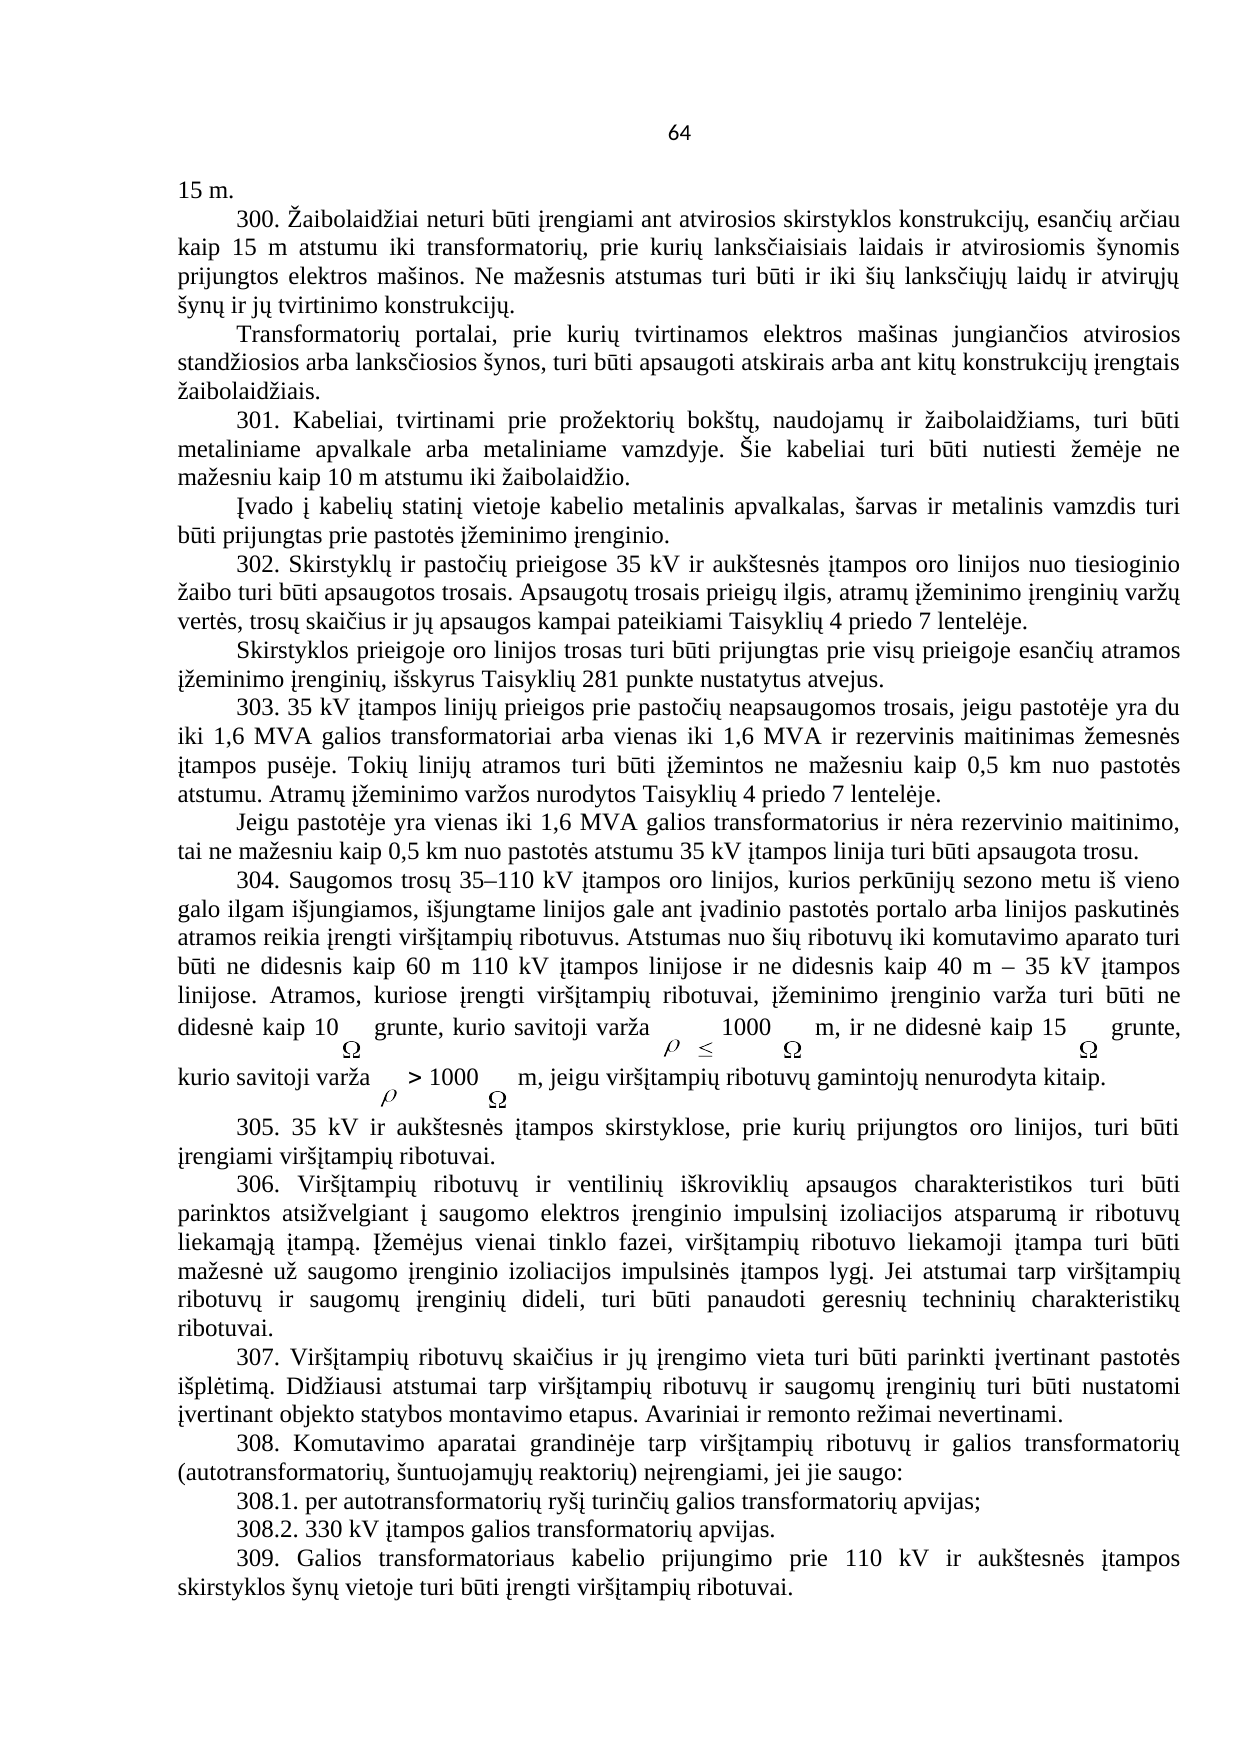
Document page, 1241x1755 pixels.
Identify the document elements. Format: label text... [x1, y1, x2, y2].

text 301. Kabeliai, tvirtinami prie prožektorių bokštų, naudojamų ir žaibolaidžiams, turi būti metaliniame apvalkale arba metaliniame vamzdyje. Šie kabeliai turi būti nutiesti žemėje ne mažesniu kaip 10 m atstumu iki žaibolaidžio. [177, 405, 1181, 491]
text 308.1. per autotransformatorių ryšį turinčių galios transformatorių apvijas; [177, 1486, 1181, 1514]
text 309. Galios transformatoriaus kabelio prijungimo prie 110 kV ir aukštesnės įtampos skirstyklos šynų vietoje turi būti įrengti viršįtampių ribotuvai. [177, 1543, 1181, 1601]
text 302. Skirstyklų ir pastočių prieigose 35 kV ir aukštesnės įtampos oro linijos nuo tiesioginio žaibo turi būti apsaugotos trosais. Apsaugotų trosais prieigų ilgis, atramų įžeminimo įrenginių varžų vertės, trosų skaičius ir jų apsaugos kampai pateikiami Taisyklių 4 priedo 7 lentelėje. [177, 549, 1181, 635]
text 300. Žaibolaidžiai neturi būti įrengiami ant atvirosios skirstyklos konstrukcijų, esančių arčiau kaip 15 m atstumu iki transformatorių, prie kurių lanksčiaisiais laidais ir atvirosiomis šynomis prijungtos elektros mašinos. Ne mažesnis atstumas turi būti ir iki šių lanksčiųjų laidų ir atvirųjų šynų ir jų tvirtinimo konstrukcijų. [177, 204, 1181, 319]
text Skirstyklos prieigoje oro linijos trosas turi būti prijungtas prie visų prieigoje esančių atramos įžeminimo įrenginių, išskyrus Taisyklių 281 punkte nustatytus atvejus. [177, 635, 1181, 692]
text 307. Viršįtampių ribotuvų skaičius ir jų įrengimo vieta turi būti parinkti įvertinant pastotės išplėtimą. Didžiausi atstumai tarp viršįtampių ribotuvų ir saugomų įrenginių turi būti nustatomi įvertinant objekto statybos montavimo etapus. Avariniai ir remonto režimai nevertinami. [177, 1342, 1181, 1428]
text Įvado į kabelių statinį vietoje kabelio metalinis apvalkalas, šarvas ir metalinis vamzdis turi būti prijungtas prie pastotės įžeminimo įrenginio. [177, 491, 1181, 549]
text Jeigu pastotėje yra vienas iki 1,6 MVA galios transformatorius ir nėra rezervinio maitinimo, tai ne mažesniu kaip 0,5 km nuo pastotės atstumu 35 kV įtampos linija turi būti apsaugota trosu. [177, 807, 1181, 865]
text 308.2. 330 kV įtampos galios transformatorių apvijas. [177, 1514, 1181, 1543]
text 15 m. [177, 175, 1181, 204]
text 304. Saugomos trosų 35–110 kV įtampos oro linijos, kurios perkūnijų sezono metu iš vieno galo ilgam išjungiamos, išjungtame linijos gale ant įvadinio pastotės portalo arba linijos paskutinės atramos reikia įrengti viršįtampių ribotuvus. Atstumas nuo šių ribotuvų iki komutavimo aparato turi būti ne didesnis kaip 60 m 110 kV įtampos linijose ir ne didesnis kaip 40 m – 35 kV įtampos linijose. Atramos, kuriose įrengti viršįtampių ribotuvai, įžeminimo įrenginio varža turi būti ne didesnė kaip 10 grunte, kurio savitoji varža 1000 m, ir ne didesnė kaip 15 grunte, kurio savitoji varža  1000 m, jeigu viršįtampių ribotuvų gamintojų nenurodyta kitaip. [177, 865, 1181, 1112]
text 305. 35 kV ir aukštesnės įtampos skirstyklose, prie kurių prijungtos oro linijos, turi būti įrengiami viršįtampių ribotuvai. [177, 1112, 1181, 1169]
text Transformatorių portalai, prie kurių tvirtinamos elektros mašinas jungiančios atvirosios standžiosios arba lanksčiosios šynos, turi būti apsaugoti atskirais arba ant kitų konstrukcijų įrengtais žaibolaidžiais. [177, 319, 1181, 405]
text 306. Viršįtampių ribotuvų ir ventilinių iškroviklių apsaugos charakteristikos turi būti parinktos atsižvelgiant į saugomo elektros įrenginio impulsinį izoliacijos atsparumą ir ribotuvų liekamąją įtampą. Įžemėjus vienai tinklo fazei, viršįtampių ribotuvo liekamoji įtampa turi būti mažesnė už saugomo įrenginio izoliacijos impulsinės įtampos lygį. Jei atstumai tarp viršįtampių ribotuvų ir saugomų įrenginių dideli, turi būti panaudoti geresnių techninių charakteristikų ribotuvai. [177, 1169, 1181, 1342]
text 303. 35 kV įtampos linijų prieigos prie pastočių neapsaugomos trosais, jeigu pastotėje yra du iki 1,6 MVA galios transformatoriai arba vienas iki 1,6 MVA ir rezervinis maitinimas žemesnės įtampos pusėje. Tokių linijų atramos turi būti įžemintos ne mažesniu kaip 0,5 km nuo pastotės atstumu. Atramų įžeminimo varžos nurodytos Taisyklių 4 priedo 7 lentelėje. [177, 692, 1181, 807]
text 308. Komutavimo aparatai grandinėje tarp viršįtampių ribotuvų ir galios transformatorių (autotransformatorių, šuntuojamųjų reaktorių) neįrengiami, jei jie saugo: [177, 1428, 1181, 1486]
